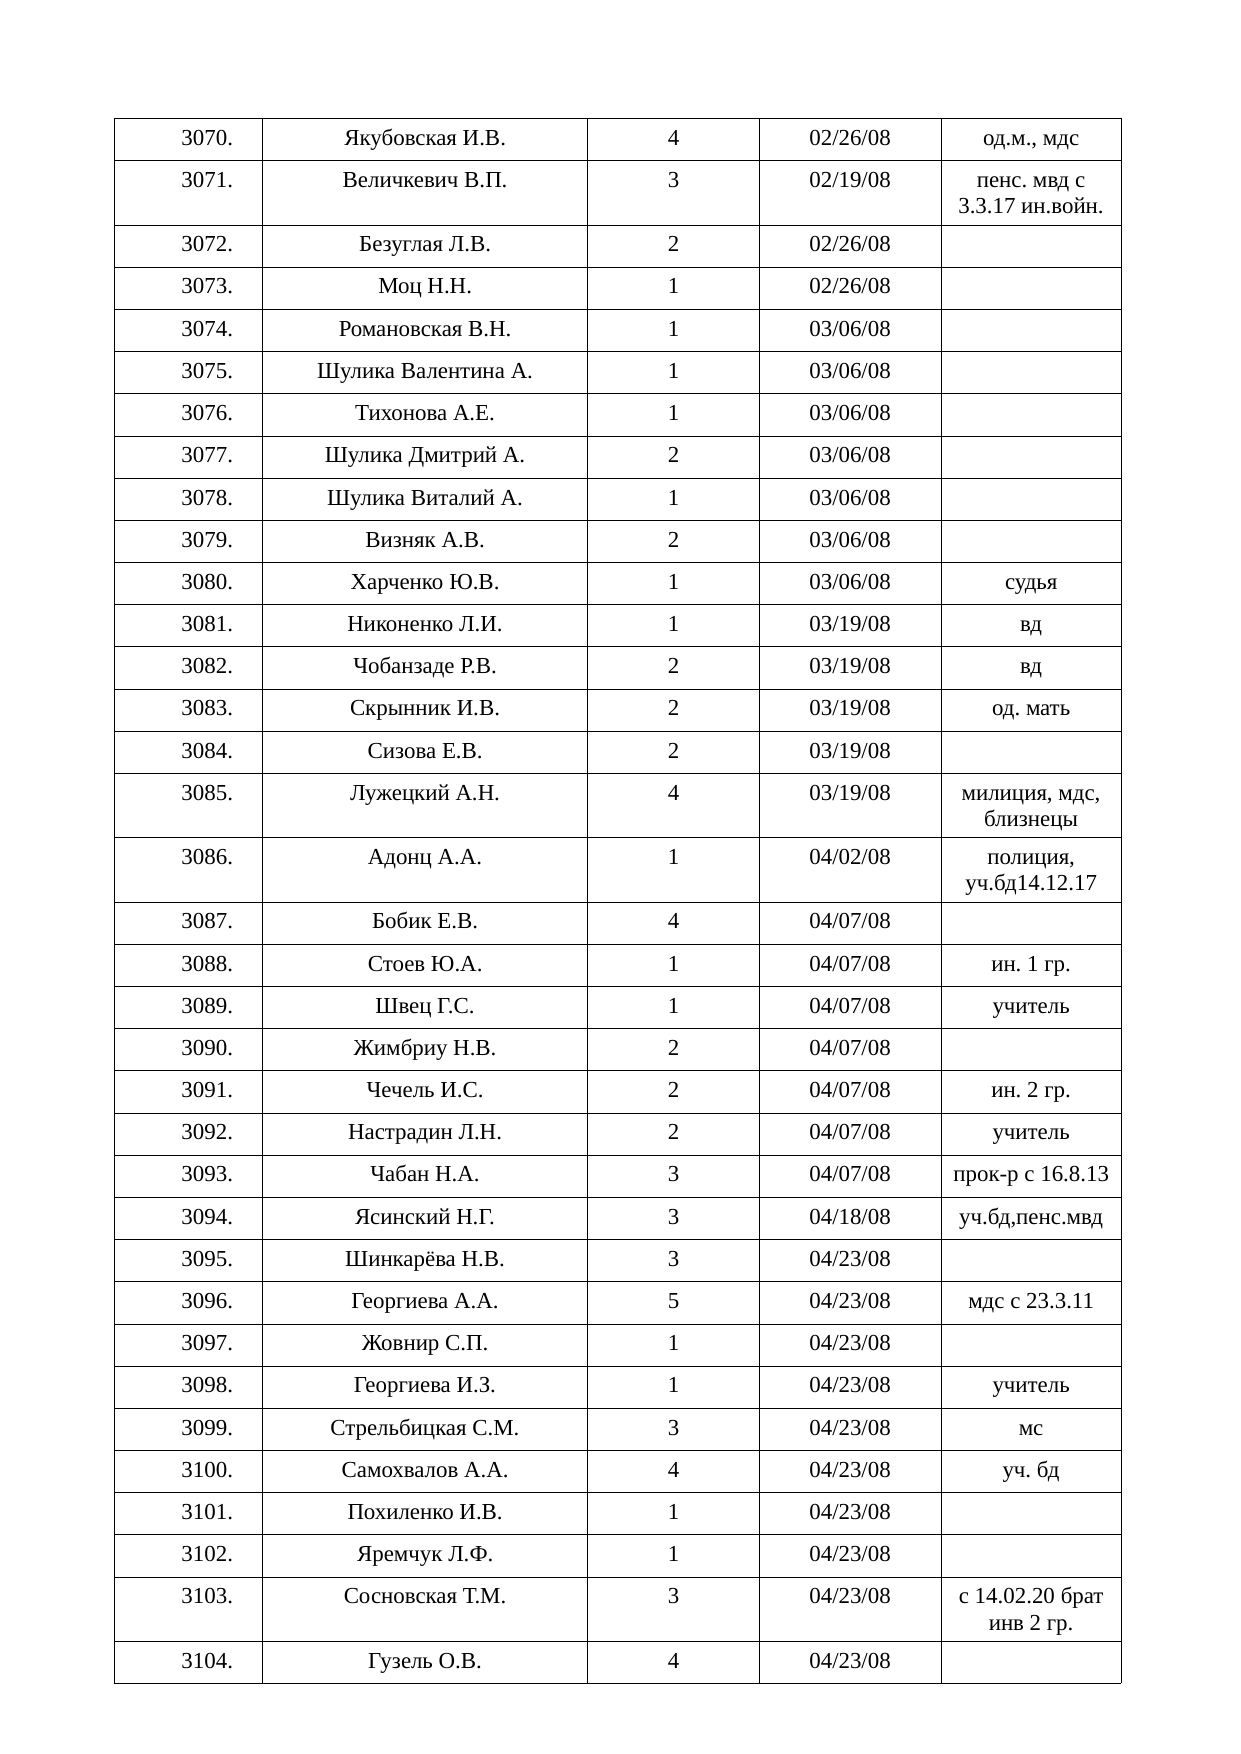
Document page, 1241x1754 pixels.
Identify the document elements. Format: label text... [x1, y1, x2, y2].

table_cell 06.03.08 [760, 437, 941, 478]
table_cell [115, 119, 262, 160]
table_cell 1 [588, 563, 759, 604]
table_cell 3 [588, 1409, 759, 1450]
table_cell 07.04.08 [760, 945, 941, 986]
table_cell Шинкарёва Н.В. [263, 1240, 587, 1281]
table_cell Шулика Валентина А. [263, 352, 587, 393]
table_cell 06.03.08 [760, 352, 941, 393]
table_cell 1 [588, 945, 759, 986]
table_cell 1 [588, 1493, 759, 1534]
table_cell [115, 563, 262, 604]
table_cell [115, 161, 262, 224]
table_cell судья [942, 563, 1121, 604]
table_cell 3 [588, 161, 759, 224]
table_cell Жимбриу Н.В. [263, 1029, 587, 1070]
table_cell [115, 1325, 262, 1366]
table_cell 2 [588, 690, 759, 731]
table_cell Визняк А.В. [263, 521, 587, 562]
table_cell [115, 1578, 262, 1641]
table_cell 23.04.08 [760, 1325, 941, 1366]
table_cell 06.03.08 [760, 521, 941, 562]
table_cell вд [942, 647, 1121, 689]
table_cell [115, 945, 262, 986]
table_cell [115, 268, 262, 309]
table_cell Сосновская Т.М. [263, 1578, 587, 1641]
table_cell Безуглая Л.В. [263, 226, 587, 267]
table_cell 4 [588, 903, 759, 944]
table_cell [115, 647, 262, 689]
table_cell 23.04.08 [760, 1367, 941, 1408]
table_cell с 14.02.20 брат инв 2 гр. [942, 1578, 1121, 1641]
table_cell Величкевич В.П. [263, 161, 587, 224]
table_cell 1 [588, 1367, 759, 1408]
table_cell 23.04.08 [760, 1642, 941, 1683]
table_cell Похиленко И.В. [263, 1493, 587, 1534]
table_cell 06.03.08 [760, 310, 941, 351]
table_cell Шулика Виталий А. [263, 479, 587, 520]
table_cell [115, 903, 262, 944]
table_cell [942, 732, 1121, 773]
table_cell 06.03.08 [760, 563, 941, 604]
table_cell милиция, мдс, близнецы [942, 774, 1121, 837]
table_cell Харченко Ю.В. [263, 563, 587, 604]
table_cell [942, 1029, 1121, 1070]
table_cell [115, 774, 262, 837]
table_cell Гузель О.В. [263, 1642, 587, 1683]
table_cell 07.04.08 [760, 903, 941, 944]
table_cell [942, 1325, 1121, 1366]
table_cell [115, 1451, 262, 1492]
table_cell Никоненко Л.И. [263, 605, 587, 646]
table_cell 07.04.08 [760, 1114, 941, 1155]
table_cell [115, 1198, 262, 1239]
table_cell Моц Н.Н. [263, 268, 587, 309]
table_cell Самохвалов А.А. [263, 1451, 587, 1492]
table_cell [942, 394, 1121, 436]
table_cell 07.04.08 [760, 1029, 941, 1070]
table_cell 2 [588, 1029, 759, 1070]
table_cell 07.04.08 [760, 987, 941, 1028]
table_cell 1 [588, 394, 759, 436]
table_cell 1 [588, 352, 759, 393]
table_cell Жовнир С.П. [263, 1325, 587, 1366]
table_cell Чабан Н.А. [263, 1156, 587, 1197]
table_cell 26.02.08 [760, 119, 941, 160]
table_cell [115, 1029, 262, 1070]
table_cell [115, 1535, 262, 1577]
table_cell 23.04.08 [760, 1409, 941, 1450]
table_cell [942, 1535, 1121, 1577]
table_cell 2 [588, 1071, 759, 1112]
table_cell [942, 479, 1121, 520]
table_cell 4 [588, 1642, 759, 1683]
table_cell 06.03.08 [760, 394, 941, 436]
table_cell [115, 605, 262, 646]
table_cell [115, 1409, 262, 1450]
table_cell Швец Г.С. [263, 987, 587, 1028]
table_cell Стрельбицкая С.М. [263, 1409, 587, 1450]
table_cell Яремчук Л.Ф. [263, 1535, 587, 1577]
table_cell [115, 987, 262, 1028]
table_cell Георгиева А.А. [263, 1282, 587, 1323]
table_cell 4 [588, 774, 759, 837]
table_cell Георгиева И.З. [263, 1367, 587, 1408]
table_cell Стоев Ю.А. [263, 945, 587, 986]
table_cell 23.04.08 [760, 1578, 941, 1641]
table_cell 2 [588, 521, 759, 562]
table_cell Чобанзаде Р.В. [263, 647, 587, 689]
table_cell [115, 352, 262, 393]
table_cell 1 [588, 838, 759, 902]
table_cell [942, 1240, 1121, 1281]
table_cell Адонц А.А. [263, 838, 587, 902]
table_cell учитель [942, 1367, 1121, 1408]
table_cell [942, 268, 1121, 309]
table_cell Лужецкий А.Н. [263, 774, 587, 837]
table_cell мдс с 23.3.11 [942, 1282, 1121, 1323]
table_cell 1 [588, 605, 759, 646]
table_cell уч. бд [942, 1451, 1121, 1492]
table_cell [115, 732, 262, 773]
table_cell 1 [588, 310, 759, 351]
table_cell 2 [588, 1114, 759, 1155]
table_cell прок-р с 16.8.13 [942, 1156, 1121, 1197]
table_cell [115, 1282, 262, 1323]
table_cell Якубовская И.В. [263, 119, 587, 160]
table_cell 1 [588, 479, 759, 520]
table_cell [942, 437, 1121, 478]
table_cell [115, 1642, 262, 1683]
table_cell [942, 1493, 1121, 1534]
table_cell 2 [588, 647, 759, 689]
table_cell 26.02.08 [760, 226, 941, 267]
table_cell 07.04.08 [760, 1071, 941, 1112]
table_cell Тихонова А.Е. [263, 394, 587, 436]
table_cell Шулика Дмитрий А. [263, 437, 587, 478]
table_cell 02.04.08 [760, 838, 941, 902]
table_cell Романовская В.Н. [263, 310, 587, 351]
table_cell 18.04.08 [760, 1198, 941, 1239]
table_cell 23.04.08 [760, 1493, 941, 1534]
table_cell 1 [588, 1325, 759, 1366]
table_cell [115, 1367, 262, 1408]
table_cell [115, 838, 262, 902]
table_cell 3 [588, 1198, 759, 1239]
table_cell 3 [588, 1156, 759, 1197]
table_cell 19.03.08 [760, 647, 941, 689]
table_cell 1 [588, 987, 759, 1028]
table_cell [115, 1114, 262, 1155]
table_cell 1 [588, 1535, 759, 1577]
table_cell од. мать [942, 690, 1121, 731]
table_cell 23.04.08 [760, 1535, 941, 1577]
table_cell 19.02.08 [760, 161, 941, 224]
table_cell 4 [588, 1451, 759, 1492]
table_cell 19.03.08 [760, 605, 941, 646]
table_cell [115, 521, 262, 562]
table_cell [115, 310, 262, 351]
table_cell [115, 394, 262, 436]
table_cell учитель [942, 987, 1121, 1028]
table_cell [942, 226, 1121, 267]
table_cell [942, 1642, 1121, 1683]
table_cell [942, 352, 1121, 393]
table_cell Ясинский Н.Г. [263, 1198, 587, 1239]
table_cell Бобик Е.В. [263, 903, 587, 944]
table_cell 5 [588, 1282, 759, 1323]
table_cell Скрынник И.В. [263, 690, 587, 731]
table_cell полиция, уч.бд14.12.17 [942, 838, 1121, 902]
table_cell 07.04.08 [760, 1156, 941, 1197]
table_cell пенс. мвд с 3.3.17 ин.войн. [942, 161, 1121, 224]
table_cell [115, 437, 262, 478]
table_cell 19.03.08 [760, 690, 941, 731]
table_cell [115, 690, 262, 731]
table_cell 2 [588, 732, 759, 773]
table_cell [942, 521, 1121, 562]
table_cell уч.бд,пенс.мвд [942, 1198, 1121, 1239]
table_cell мс [942, 1409, 1121, 1450]
table_cell 1 [588, 268, 759, 309]
table_cell [115, 479, 262, 520]
table_cell [115, 1493, 262, 1534]
table_cell вд [942, 605, 1121, 646]
table_cell [115, 226, 262, 267]
table_cell [115, 1071, 262, 1112]
table_cell 19.03.08 [760, 732, 941, 773]
table_cell од.м., мдс [942, 119, 1121, 160]
table_cell 3 [588, 1578, 759, 1641]
table_cell Настрадин Л.Н. [263, 1114, 587, 1155]
table_cell 2 [588, 437, 759, 478]
table_cell 26.02.08 [760, 268, 941, 309]
table_cell 23.04.08 [760, 1451, 941, 1492]
table_cell 06.03.08 [760, 479, 941, 520]
table_cell 2 [588, 226, 759, 267]
table_cell 3 [588, 1240, 759, 1281]
table_cell [942, 310, 1121, 351]
table_cell 4 [588, 119, 759, 160]
table_cell Сизова Е.В. [263, 732, 587, 773]
table_cell [115, 1240, 262, 1281]
table_cell 23.04.08 [760, 1240, 941, 1281]
table_cell 23.04.08 [760, 1282, 941, 1323]
table_cell ин. 1 гр. [942, 945, 1121, 986]
table_cell ин. 2 гр. [942, 1071, 1121, 1112]
table_cell 19.03.08 [760, 774, 941, 837]
table_cell Чечель И.С. [263, 1071, 587, 1112]
table_cell учитель [942, 1114, 1121, 1155]
table_cell [942, 903, 1121, 944]
table_cell [115, 1156, 262, 1197]
